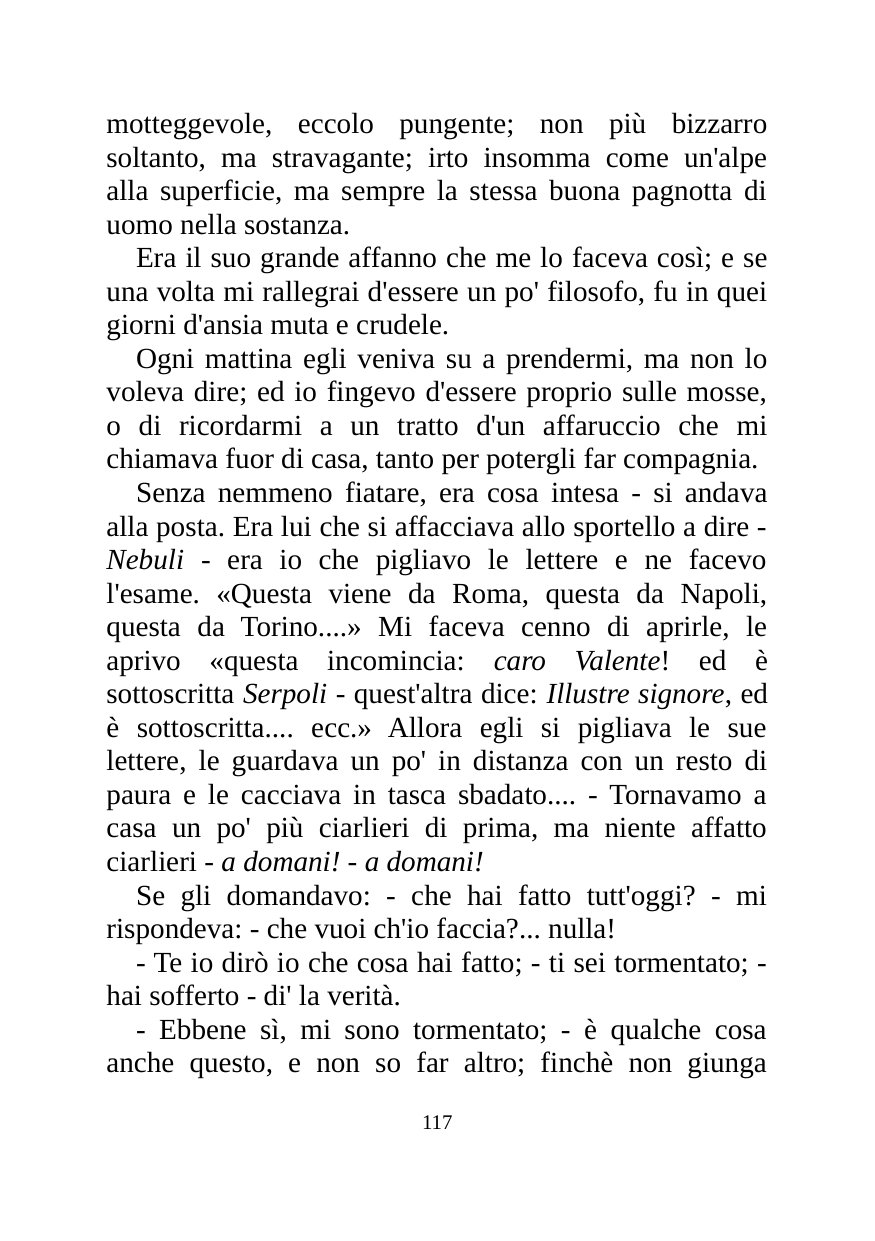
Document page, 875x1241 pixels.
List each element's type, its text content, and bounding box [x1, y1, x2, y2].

text Ogni mattina egli veniva su a prendermi, ma non lo voleva dire; ed io fingevo d'essere proprio sulle mosse, o di ricordarmi a un tratto d'un affaruccio che mi chiamava fuor di casa, tanto per potergli far compagnia. [106, 341, 768, 475]
text Se gli domandavo: - che hai fatto tutt'oggi? - mi rispondeva: - che vuoi ch'io faccia?... nulla! [106, 878, 768, 945]
text Senza nemmeno fiatare, era cosa intesa - si andava alla posta. Era lui che si affacciava allo sportello a dire - Nebuli - era io che pigliavo le lettere e ne facevo l'esame. «Questa viene da Roma, questa da Napoli, questa da Torino....» Mi faceva cenno di aprirle, le aprivo «questa incomincia: caro Valente! ed è sottoscritta Serpoli - quest'altra dice: Illustre signore, ed è sottoscritta.... ecc.» Allora egli si pigliava le sue lettere, le guardava un po' in distanza con un resto di paura e le cacciava in tasca sbadato.... - Tornavamo a casa un po' più ciarlieri di prima, ma niente affatto ciarlieri - a domani! - a domani! [106, 475, 768, 878]
text - Ebbene sì, mi sono tormentato; - è qualche cosa anche questo, e non so far altro; finchè non giunga [106, 1012, 768, 1079]
text Era il suo grande affanno che me lo faceva così; e se una volta mi rallegrai d'essere un po' filosofo, fu in quei giorni d'ansia muta e crudele. [106, 240, 768, 341]
text motteggevole, eccolo pungente; non più bizzarro soltanto, ma stravagante; irto insomma come un'alpe alla superficie, ma sempre la stessa buona pagnotta di uomo nella sostanza. [106, 106, 768, 240]
text - Te io dirò io che cosa hai fatto; - ti sei tormentato; - hai sofferto - di' la verità. [106, 945, 768, 1012]
